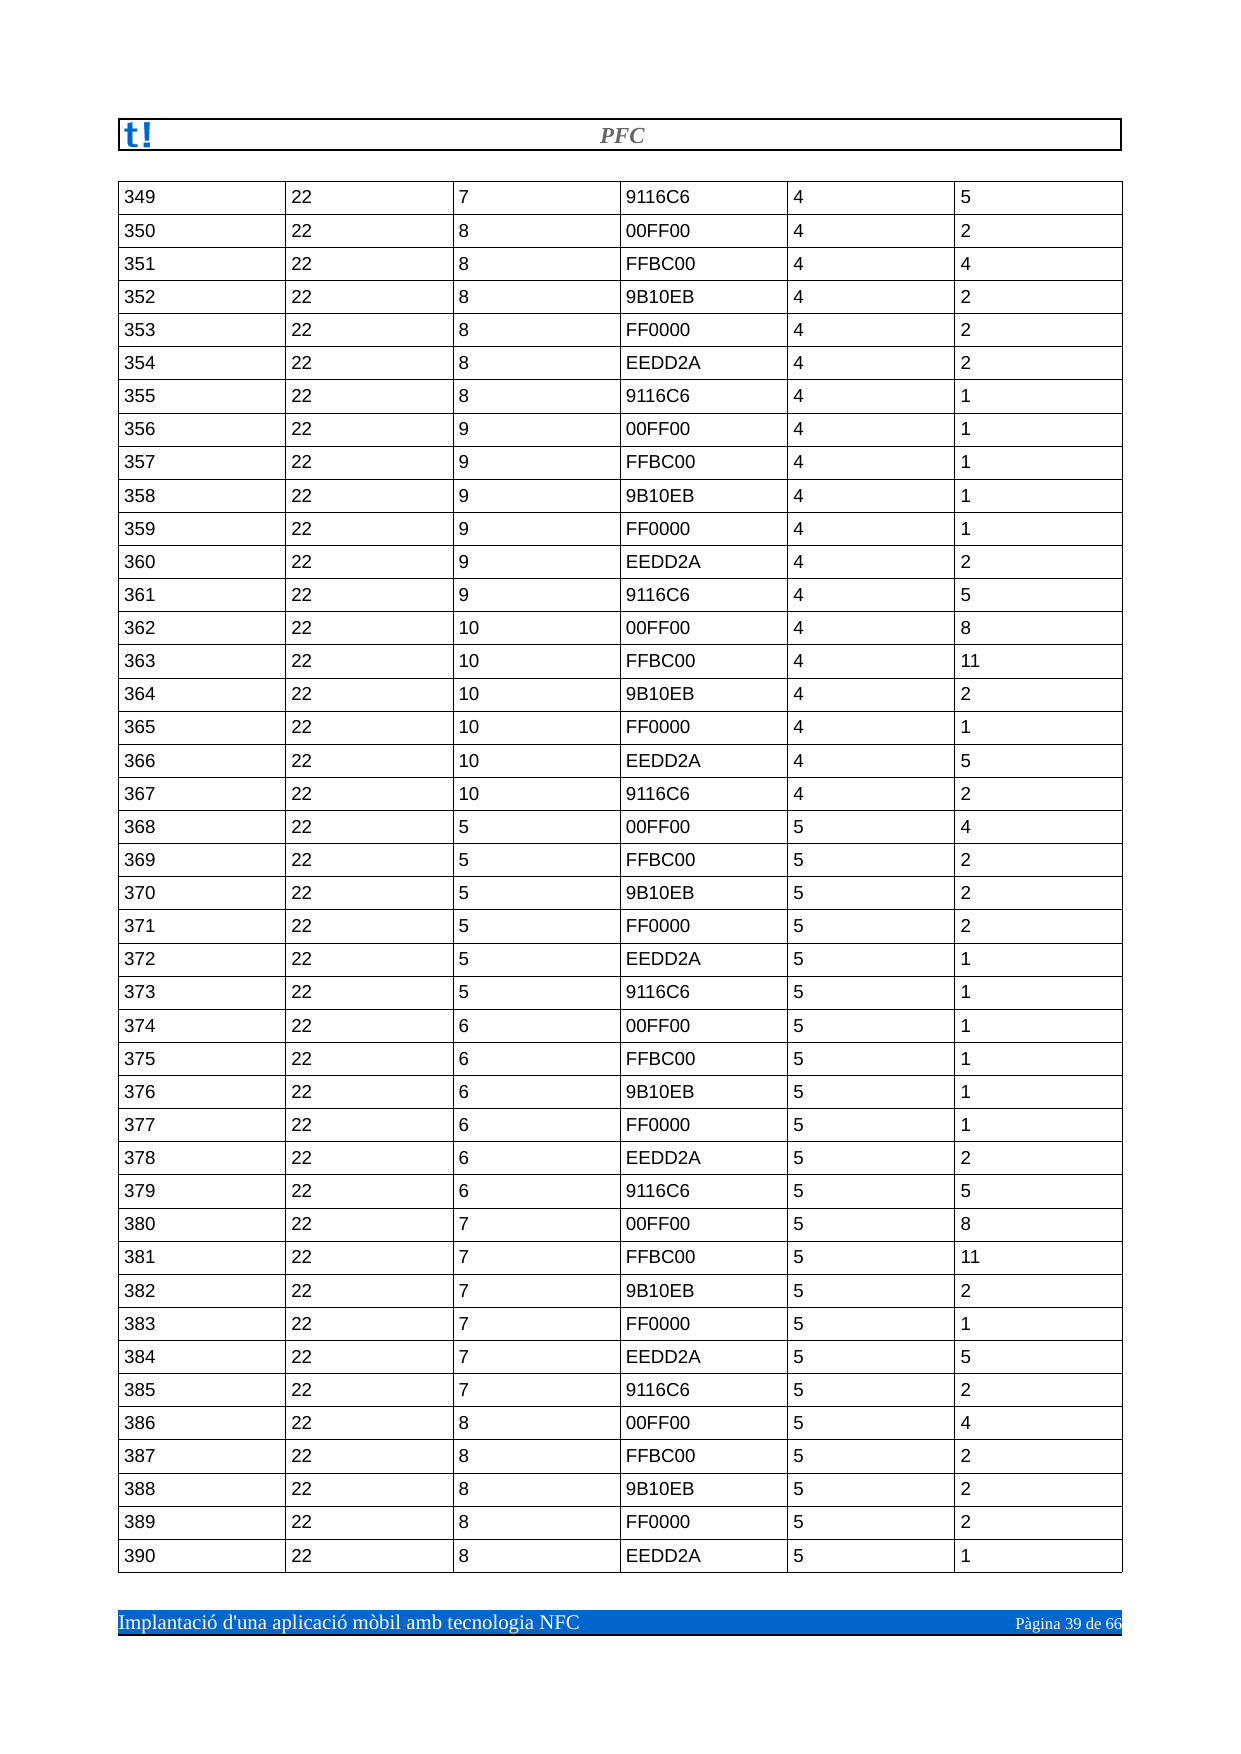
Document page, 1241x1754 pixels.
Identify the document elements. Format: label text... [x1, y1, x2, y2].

table_cell 2 [955, 1474, 1122, 1506]
table_cell 22 [286, 480, 453, 512]
table_cell 4 [955, 811, 1122, 843]
table_cell 368 [119, 811, 285, 843]
table_cell 5 [788, 1507, 954, 1539]
table_cell 1 [955, 1540, 1122, 1572]
table_cell 8 [955, 1209, 1122, 1241]
table_cell 6 [454, 1010, 620, 1042]
table_cell 8 [454, 380, 620, 412]
table_cell 4 [788, 314, 954, 346]
table_cell 370 [119, 877, 285, 909]
table_cell 4 [788, 513, 954, 545]
table_cell 2 [955, 281, 1122, 313]
table_cell 22 [286, 745, 453, 777]
table_cell 5 [788, 944, 954, 976]
table_cell 8 [454, 248, 620, 280]
table_cell 22 [286, 314, 453, 346]
table_cell 2 [955, 1374, 1122, 1406]
table_cell 2 [955, 546, 1122, 578]
table_cell 22 [286, 944, 453, 976]
table_cell 384 [119, 1341, 285, 1373]
table_cell 9B10EB [621, 679, 787, 711]
table_cell 22 [286, 1540, 453, 1572]
table_cell 355 [119, 380, 285, 412]
table_cell 377 [119, 1109, 285, 1141]
table_cell 00FF00 [621, 215, 787, 247]
table_cell 9 [454, 480, 620, 512]
table_cell 386 [119, 1407, 285, 1439]
table_cell 4 [788, 679, 954, 711]
table_cell 8 [454, 1507, 620, 1539]
table_cell 22 [286, 347, 453, 379]
table_cell 22 [286, 811, 453, 843]
table_cell 349 [119, 182, 285, 214]
table_cell 2 [955, 215, 1122, 247]
table_cell 2 [955, 778, 1122, 810]
table_cell EEDD2A [621, 1142, 787, 1174]
table_cell 1 [955, 1076, 1122, 1108]
table_cell 5 [454, 977, 620, 1009]
table_cell 22 [286, 1341, 453, 1373]
table_cell 5 [788, 977, 954, 1009]
table_cell 2 [955, 1275, 1122, 1307]
table_cell 6 [454, 1043, 620, 1075]
table_cell 8 [454, 1474, 620, 1506]
table_cell 357 [119, 447, 285, 479]
table_cell FFBC00 [621, 1242, 787, 1274]
table_cell FFBC00 [621, 447, 787, 479]
table_cell 4 [788, 778, 954, 810]
table_cell 11 [955, 645, 1122, 677]
table_cell 5 [788, 1142, 954, 1174]
table_cell FFBC00 [621, 248, 787, 280]
table_cell 380 [119, 1209, 285, 1241]
table_cell 10 [454, 645, 620, 677]
table_cell 376 [119, 1076, 285, 1108]
table_cell 22 [286, 546, 453, 578]
table_cell 1 [955, 480, 1122, 512]
table_cell 5 [454, 910, 620, 942]
table_cell 5 [788, 811, 954, 843]
table_cell 5 [788, 1043, 954, 1075]
table_cell 5 [788, 1474, 954, 1506]
table_cell 9116C6 [621, 182, 787, 214]
table_cell 378 [119, 1142, 285, 1174]
table_cell 22 [286, 1175, 453, 1207]
table_cell 5 [788, 1440, 954, 1472]
table_cell 4 [788, 712, 954, 744]
table_cell EEDD2A [621, 1341, 787, 1373]
table_cell 390 [119, 1540, 285, 1572]
table_cell 387 [119, 1440, 285, 1472]
table_cell 9B10EB [621, 877, 787, 909]
table_cell 22 [286, 612, 453, 644]
table_cell 5 [788, 1275, 954, 1307]
table_cell 22 [286, 1275, 453, 1307]
table_cell 1 [955, 447, 1122, 479]
table_cell 375 [119, 1043, 285, 1075]
table_cell 9116C6 [621, 1374, 787, 1406]
table_cell 4 [788, 281, 954, 313]
table_cell 1 [955, 380, 1122, 412]
table_cell 22 [286, 877, 453, 909]
table_cell 22 [286, 1407, 453, 1439]
table_cell EEDD2A [621, 1540, 787, 1572]
table_cell 2 [955, 1507, 1122, 1539]
table_cell 381 [119, 1242, 285, 1274]
table_cell FFBC00 [621, 1440, 787, 1472]
table_cell 1 [955, 513, 1122, 545]
table_cell 1 [955, 712, 1122, 744]
table_cell 371 [119, 910, 285, 942]
table_cell 22 [286, 1242, 453, 1274]
table_cell 10 [454, 612, 620, 644]
table_cell 22 [286, 1209, 453, 1241]
table_cell FFBC00 [621, 844, 787, 876]
table_cell 5 [788, 844, 954, 876]
table_cell 358 [119, 480, 285, 512]
table_cell 7 [454, 1242, 620, 1274]
table_cell 352 [119, 281, 285, 313]
table_cell 385 [119, 1374, 285, 1406]
table_cell 1 [955, 1043, 1122, 1075]
table_cell 9B10EB [621, 480, 787, 512]
table_cell 2 [955, 877, 1122, 909]
table_cell FF0000 [621, 712, 787, 744]
table_cell FF0000 [621, 910, 787, 942]
table_cell 4 [788, 248, 954, 280]
table_cell 359 [119, 513, 285, 545]
table_cell 7 [454, 1209, 620, 1241]
table_cell 9B10EB [621, 1474, 787, 1506]
table_cell 9116C6 [621, 778, 787, 810]
table_cell 369 [119, 844, 285, 876]
table_cell FFBC00 [621, 1043, 787, 1075]
table_cell 5 [788, 1010, 954, 1042]
table_cell 5 [955, 1341, 1122, 1373]
table_cell 5 [788, 910, 954, 942]
table_cell 10 [454, 778, 620, 810]
table_cell 00FF00 [621, 1010, 787, 1042]
table_cell 379 [119, 1175, 285, 1207]
table_cell FF0000 [621, 314, 787, 346]
table_cell 6 [454, 1175, 620, 1207]
table_cell EEDD2A [621, 944, 787, 976]
table_cell 00FF00 [621, 1407, 787, 1439]
table_cell 365 [119, 712, 285, 744]
table_cell EEDD2A [621, 347, 787, 379]
table_cell 5 [788, 877, 954, 909]
table_cell 4 [788, 447, 954, 479]
table_cell 6 [454, 1076, 620, 1108]
table_cell 6 [454, 1142, 620, 1174]
table_cell 2 [955, 314, 1122, 346]
table_cell 4 [788, 579, 954, 611]
table_cell 22 [286, 645, 453, 677]
table_cell 353 [119, 314, 285, 346]
table_cell 383 [119, 1308, 285, 1340]
table_cell 5 [788, 1374, 954, 1406]
table_cell 9 [454, 414, 620, 446]
table_cell 22 [286, 1076, 453, 1108]
table_cell 22 [286, 1010, 453, 1042]
table_cell 22 [286, 248, 453, 280]
table_cell 22 [286, 910, 453, 942]
table_cell 5 [955, 1175, 1122, 1207]
table_cell 363 [119, 645, 285, 677]
table_cell 22 [286, 778, 453, 810]
table_cell 00FF00 [621, 811, 787, 843]
table_cell 351 [119, 248, 285, 280]
table_cell 22 [286, 1308, 453, 1340]
table_cell FFBC00 [621, 645, 787, 677]
table_cell 10 [454, 745, 620, 777]
table_cell 5 [788, 1175, 954, 1207]
table_cell 5 [955, 182, 1122, 214]
table_cell 22 [286, 1142, 453, 1174]
table_cell 5 [454, 944, 620, 976]
table_cell 7 [454, 1341, 620, 1373]
table_cell 4 [788, 612, 954, 644]
table_cell 354 [119, 347, 285, 379]
picture [123, 121, 151, 148]
table_cell 10 [454, 712, 620, 744]
table_cell FF0000 [621, 1507, 787, 1539]
table_cell 6 [454, 1109, 620, 1141]
table_cell 388 [119, 1474, 285, 1506]
table_cell 389 [119, 1507, 285, 1539]
table_cell 7 [454, 1374, 620, 1406]
table_cell 22 [286, 1043, 453, 1075]
table_cell 9 [454, 447, 620, 479]
table_cell 22 [286, 844, 453, 876]
table_cell 2 [955, 1440, 1122, 1472]
table_cell 11 [955, 1242, 1122, 1274]
table_cell 5 [454, 844, 620, 876]
table_cell 9B10EB [621, 1076, 787, 1108]
table_cell 364 [119, 679, 285, 711]
table_cell FF0000 [621, 1109, 787, 1141]
table_cell 367 [119, 778, 285, 810]
table_cell 360 [119, 546, 285, 578]
table_cell 22 [286, 182, 453, 214]
table_cell 4 [788, 215, 954, 247]
table_cell 9116C6 [621, 1175, 787, 1207]
table_cell 9116C6 [621, 380, 787, 412]
table_cell 9116C6 [621, 977, 787, 1009]
table_cell 22 [286, 579, 453, 611]
table_cell 22 [286, 380, 453, 412]
table_cell 2 [955, 844, 1122, 876]
table_cell 8 [454, 347, 620, 379]
table_cell FF0000 [621, 1308, 787, 1340]
table_cell 22 [286, 1474, 453, 1506]
table_cell 7 [454, 1275, 620, 1307]
table_cell 373 [119, 977, 285, 1009]
table_cell FF0000 [621, 513, 787, 545]
table_cell 4 [788, 480, 954, 512]
table_cell 4 [788, 347, 954, 379]
table_cell 22 [286, 977, 453, 1009]
table_cell 374 [119, 1010, 285, 1042]
table_cell 5 [788, 1242, 954, 1274]
table_cell 4 [955, 248, 1122, 280]
table_cell 9 [454, 546, 620, 578]
table_cell 5 [788, 1308, 954, 1340]
table_cell 1 [955, 944, 1122, 976]
table_cell 356 [119, 414, 285, 446]
table_cell 366 [119, 745, 285, 777]
table_cell 4 [788, 380, 954, 412]
table_cell 372 [119, 944, 285, 976]
table_cell 5 [955, 579, 1122, 611]
table_cell 9 [454, 579, 620, 611]
table_cell 5 [788, 1209, 954, 1241]
table_cell 22 [286, 215, 453, 247]
table_cell 5 [454, 877, 620, 909]
table_cell 8 [454, 281, 620, 313]
table_cell 22 [286, 1507, 453, 1539]
table_cell 8 [454, 215, 620, 247]
table_cell 5 [788, 1341, 954, 1373]
table_cell 382 [119, 1275, 285, 1307]
table_cell 5 [788, 1407, 954, 1439]
table_cell 00FF00 [621, 414, 787, 446]
table_cell 8 [454, 1440, 620, 1472]
table_cell 4 [788, 414, 954, 446]
table_cell 22 [286, 1109, 453, 1141]
table_cell 8 [454, 1407, 620, 1439]
table_cell 2 [955, 347, 1122, 379]
table_cell 4 [788, 745, 954, 777]
table_cell 22 [286, 1440, 453, 1472]
table_cell 00FF00 [621, 1209, 787, 1241]
table_cell 8 [454, 314, 620, 346]
table_cell 2 [955, 910, 1122, 942]
table_cell 8 [955, 612, 1122, 644]
table_cell 361 [119, 579, 285, 611]
table_cell 22 [286, 712, 453, 744]
table_cell 22 [286, 513, 453, 545]
table_cell 22 [286, 1374, 453, 1406]
table_cell 2 [955, 679, 1122, 711]
table_cell 22 [286, 414, 453, 446]
table_cell 00FF00 [621, 612, 787, 644]
table_cell 1 [955, 977, 1122, 1009]
table_cell 4 [788, 546, 954, 578]
table_cell 4 [955, 1407, 1122, 1439]
table_cell 1 [955, 1109, 1122, 1141]
table_cell 350 [119, 215, 285, 247]
table_cell 5 [788, 1109, 954, 1141]
table_cell 8 [454, 1540, 620, 1572]
table_cell 22 [286, 679, 453, 711]
table_cell 362 [119, 612, 285, 644]
table_cell 4 [788, 182, 954, 214]
table_cell 9116C6 [621, 579, 787, 611]
table_cell 4 [788, 645, 954, 677]
table_cell 10 [454, 679, 620, 711]
table_cell 22 [286, 447, 453, 479]
table_cell 7 [454, 182, 620, 214]
table_cell 9 [454, 513, 620, 545]
table_cell 2 [955, 1142, 1122, 1174]
table_cell 1 [955, 414, 1122, 446]
table_cell 1 [955, 1010, 1122, 1042]
table_cell 7 [454, 1308, 620, 1340]
table_cell 1 [955, 1308, 1122, 1340]
table_cell 9B10EB [621, 281, 787, 313]
table_cell EEDD2A [621, 745, 787, 777]
table_cell EEDD2A [621, 546, 787, 578]
table_cell 9B10EB [621, 1275, 787, 1307]
table_cell 5 [788, 1540, 954, 1572]
table_cell 5 [788, 1076, 954, 1108]
table_cell 22 [286, 281, 453, 313]
table_cell 5 [955, 745, 1122, 777]
table_cell 5 [454, 811, 620, 843]
